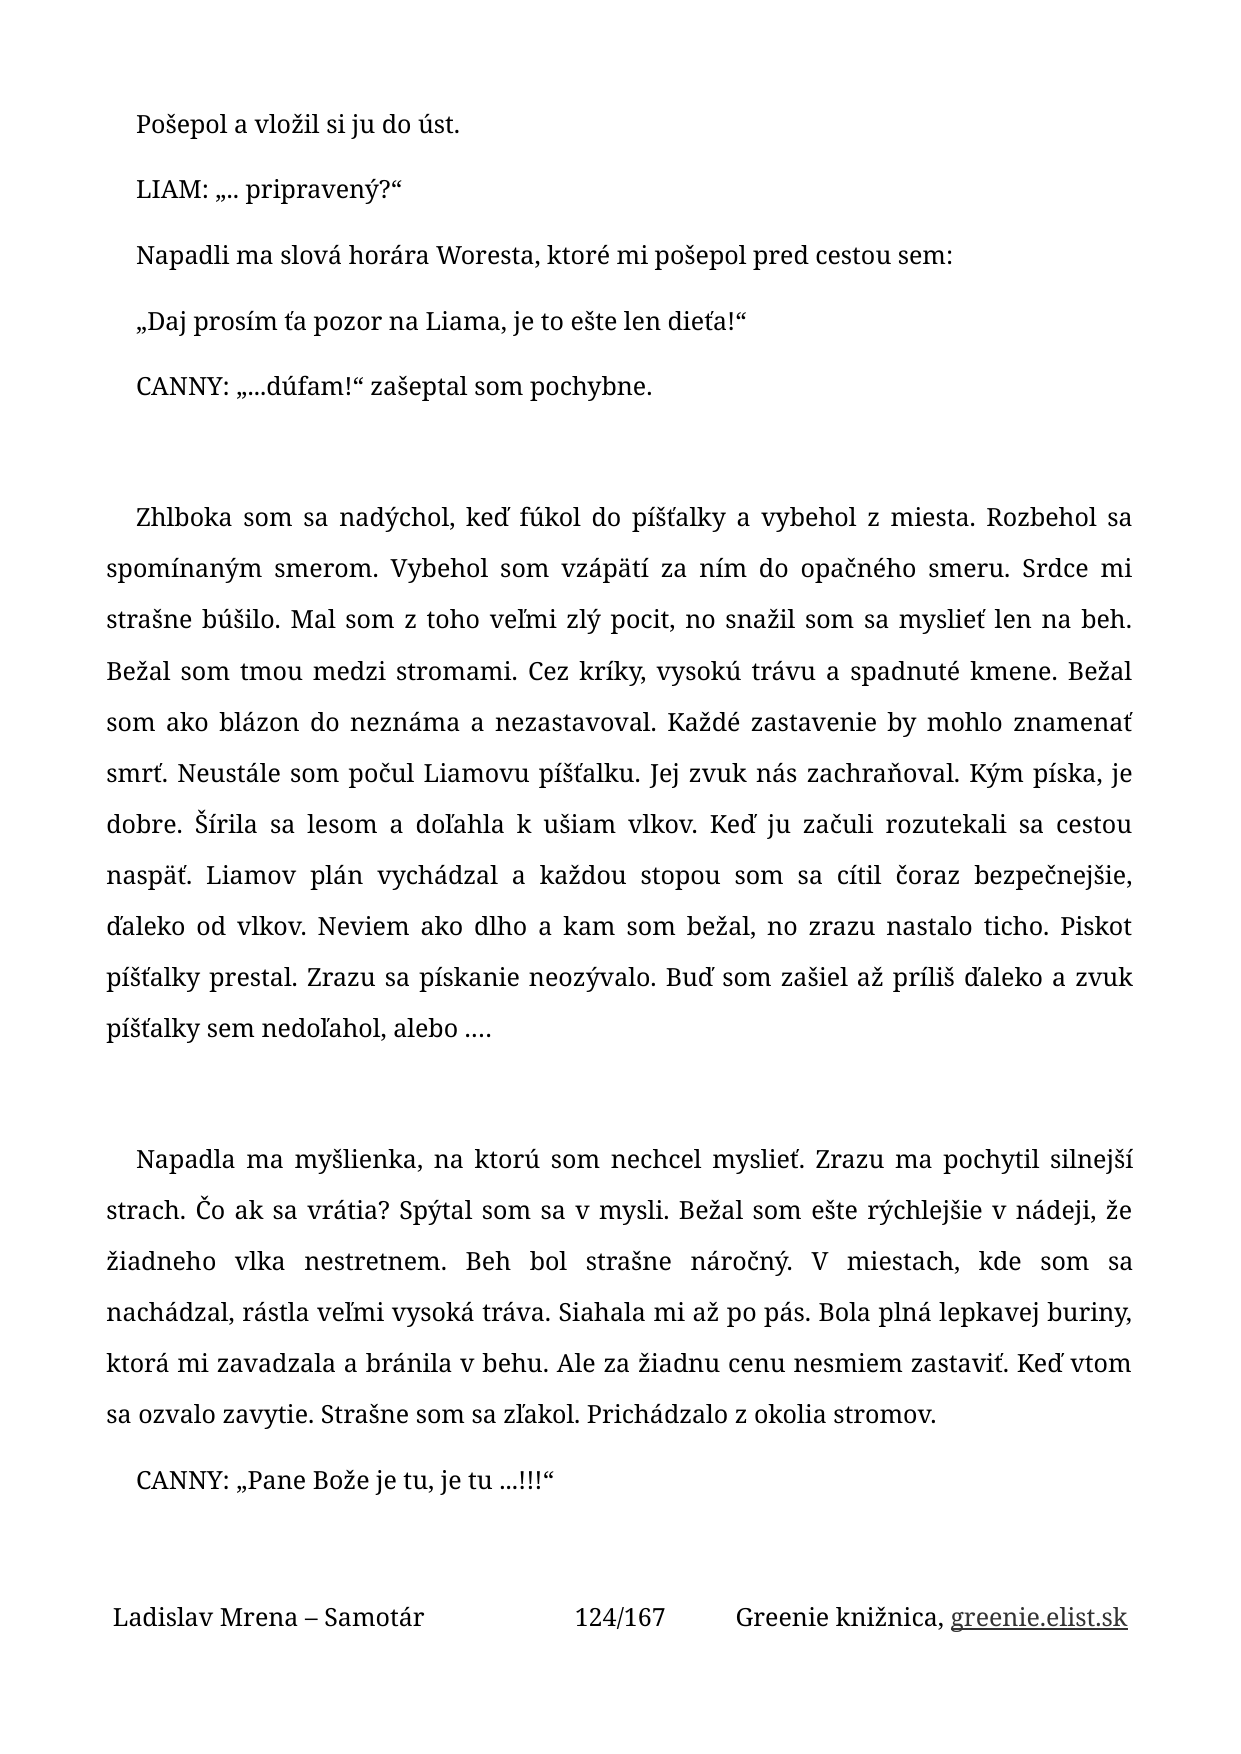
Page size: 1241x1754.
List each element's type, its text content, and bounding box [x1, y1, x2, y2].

text Napadla ma myšlienka, na ktorú som nechcel myslieť. Zrazu ma pochytil silnejší strach. Čo ak sa vrátia? Spýtal som sa v mysli. Bežal som ešte rýchlejšie v nádeji, že žiadneho vlka nestretnem. Beh bol strašne náročný. V miestach, kde som sa nachádzal, rástla veľmi vysoká tráva. Siahala mi až po pás. Bola plná lepkavej buriny, ktorá mi zavadzala a bránila v behu. Ale za žiadnu cenu nesmiem zastaviť. Keď vtom sa ozvalo zavytie. Strašne som sa zľakol. Prichádzalo z okolia stromov. [106, 1142, 1134, 1431]
text LIAM: „.. pripravený?“ [106, 172, 1134, 206]
text Zhlboka som sa nadýchol, keď fúkol do píšťalky a vybehol z miesta. Rozbehol sa spomínaným smerom. Vybehol som vzápätí za ním do opačného smeru. Srdce mi strašne búšilo. Mal som z toho veľmi zlý pocit, no snažil som sa myslieť len na beh. Bežal som tmou medzi stromami. Cez kríky, vysokú trávu a spadnuté kmene. Bežal som ako blázon do neznáma a nezastavoval. Každé zastavenie by mohlo znamenať smrť. Neustále som počul Liamovu píšťalku. Jej zvuk nás zachraňoval. Kým píska, je dobre. Šírila sa lesom a doľahla k ušiam vlkov. Keď ju začuli rozutekali sa cestou naspäť. Liamov plán vychádzal a každou stopou som sa cítil čoraz bezpečnejšie, ďaleko od vlkov. Neviem ako dlho a kam som bežal, no zrazu nastalo ticho. Piskot píšťalky prestal. Zrazu sa pískanie neozývalo. Buď som zašiel až príliš ďaleko a zvuk píšťalky sem nedoľahol, alebo .… [106, 500, 1134, 1044]
text Napadli ma slová horára Woresta, ktoré mi pošepol pred cestou sem: [106, 237, 1134, 272]
text „Daj prosím ťa pozor na Liama, je to ešte len dieťa!“ [106, 303, 1134, 337]
text CANNY: „Pane Bože je tu, je tu ...!!!“ [106, 1462, 1134, 1497]
text CANNY: „...dúfam!“ zašeptal som pochybne. [106, 369, 1134, 403]
text Pošepol a vložil si ju do úst. [106, 106, 1134, 140]
